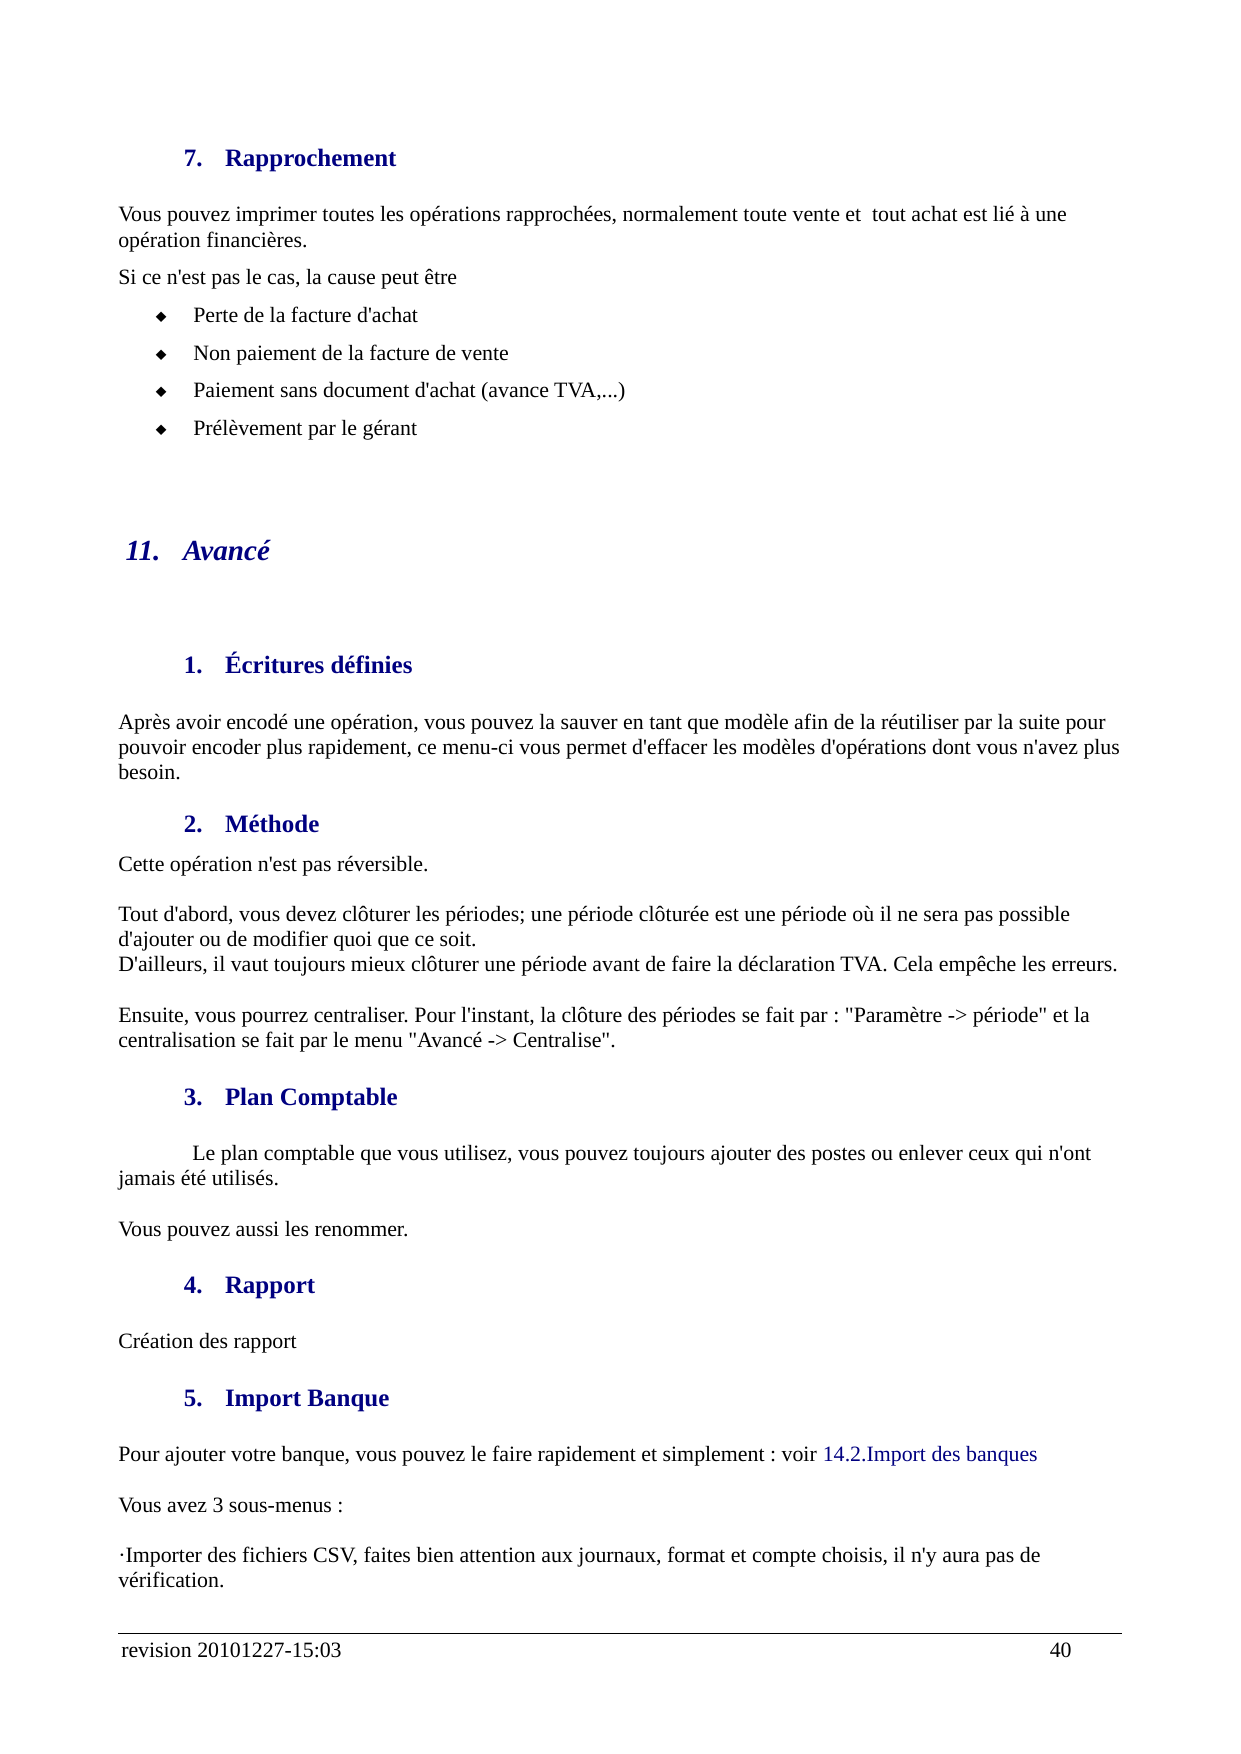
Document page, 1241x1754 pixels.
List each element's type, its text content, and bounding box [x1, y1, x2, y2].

subtitle Plan Comptable [177, 1082, 1122, 1111]
list Non paiement de la facture de vente [156, 340, 1122, 365]
subtitle Avancé [118, 533, 1122, 566]
text ·Importer des fichiers CSV, faites bien attention aux journaux, format et compte choisis, il n'y aura pas de vérification. [118, 1542, 1122, 1593]
text D'ailleurs, il vaut toujours mieux clôturer une période avant de faire la déclaration TVA. Cela empêche les erreurs. [118, 951, 1122, 977]
subtitle Écritures définies [177, 651, 1122, 679]
subtitle Méthode [177, 809, 1122, 838]
list Paiement sans document d'achat (avance TVA,...) [156, 377, 1122, 403]
list Prélèvement par le gérant [156, 415, 1122, 440]
text Création des rapport [118, 1328, 1122, 1354]
subtitle Rapprochement [177, 143, 1122, 172]
text Le plan comptable que vous utilisez, vous pouvez toujours ajouter des postes ou enlever ceux qui n'ont jamais été utilisés. [118, 1140, 1122, 1190]
text Tout d'abord, vous devez clôturer les périodes; une période clôturée est une période où il ne sera pas possible d'ajouter ou de modifier quoi que ce soit. [118, 901, 1122, 951]
subtitle Rapport [177, 1270, 1122, 1299]
text Pour ajouter votre banque, vous pouvez le faire rapidement et simplement : voir 14.2.Import des banques [118, 1441, 1122, 1467]
text Vous avez 3 sous-menus : [118, 1492, 1122, 1517]
list Perte de la facture d'achat [156, 302, 1122, 327]
subtitle Import Banque [177, 1383, 1122, 1412]
text Ensuite, vous pourrez centraliser. Pour l'instant, la clôture des périodes se fait par : "Paramètre -> période" et la centralisation se fait par le menu "Avancé -> Centralise". [118, 1002, 1122, 1052]
text Vous pouvez aussi les renommer. [118, 1216, 1122, 1241]
text Vous pouvez imprimer toutes les opérations rapprochées, normalement toute vente et tout achat est lié à une opération financières. [118, 201, 1122, 252]
text Si ce n'est pas le cas, la cause peut être [118, 264, 1122, 289]
text Cette opération n'est pas réversible. [118, 851, 1122, 876]
text Après avoir encodé une opération, vous pouvez la sauver en tant que modèle afin de la réutiliser par la suite pour pouvoir encoder plus rapidement, ce menu-ci vous permet d'effacer les modèles d'opérations dont vous n'avez plus besoin. [118, 709, 1122, 784]
